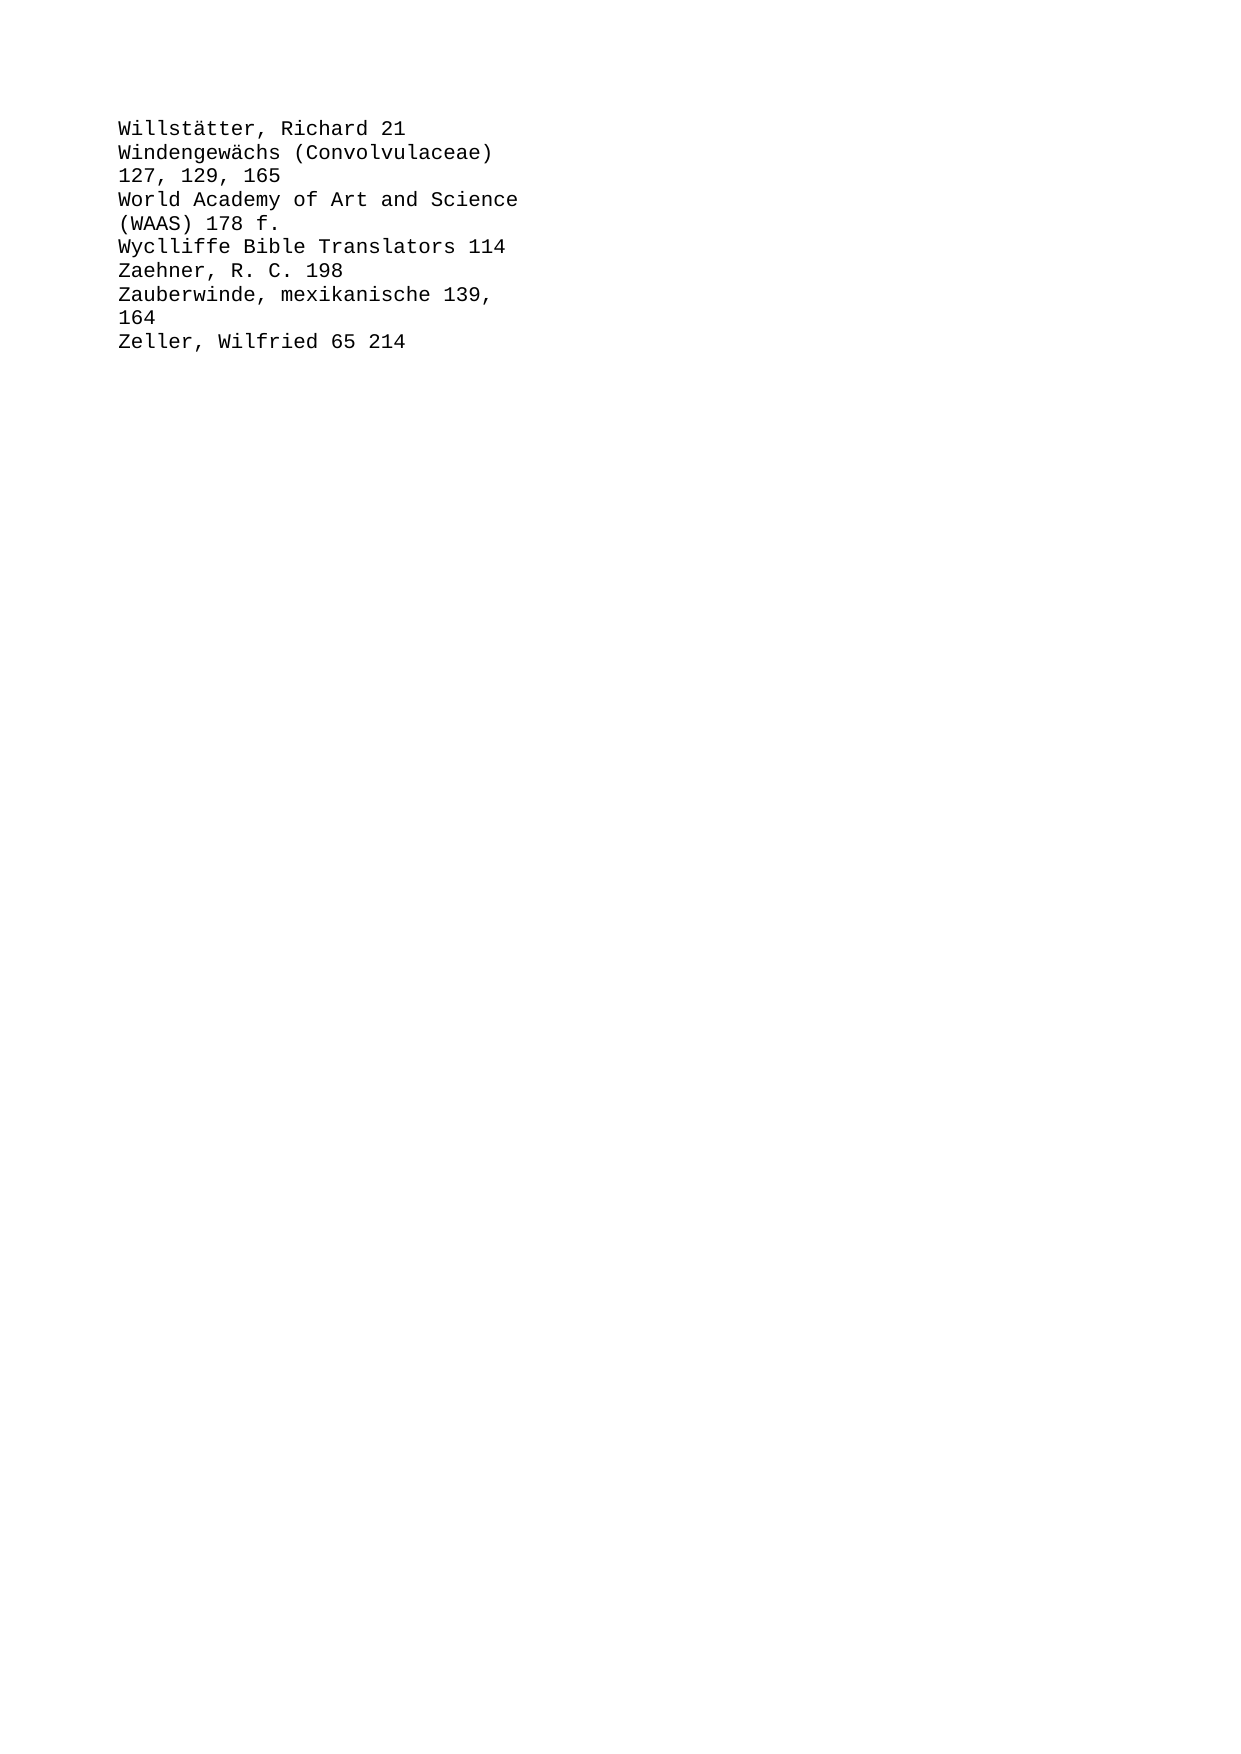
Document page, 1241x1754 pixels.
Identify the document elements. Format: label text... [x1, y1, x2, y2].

text Zeller, Wilfried 65 214 [118, 331, 1122, 354]
text 127, 129, 165 [118, 165, 1122, 189]
text (WAAS) 178 f. [118, 213, 1122, 236]
text Wyclliffe Bible Translators 114 [118, 236, 1122, 260]
text World Academy of Art and Science [118, 189, 1122, 213]
text Windengewächs (Convolvulaceae) [118, 142, 1122, 165]
text Zauberwinde, mexikanische 139, [118, 284, 1122, 307]
text 164 [118, 307, 1122, 331]
text Zaehner, R. C. 198 [118, 260, 1122, 284]
text Willstätter, Richard 21 [118, 118, 1122, 142]
